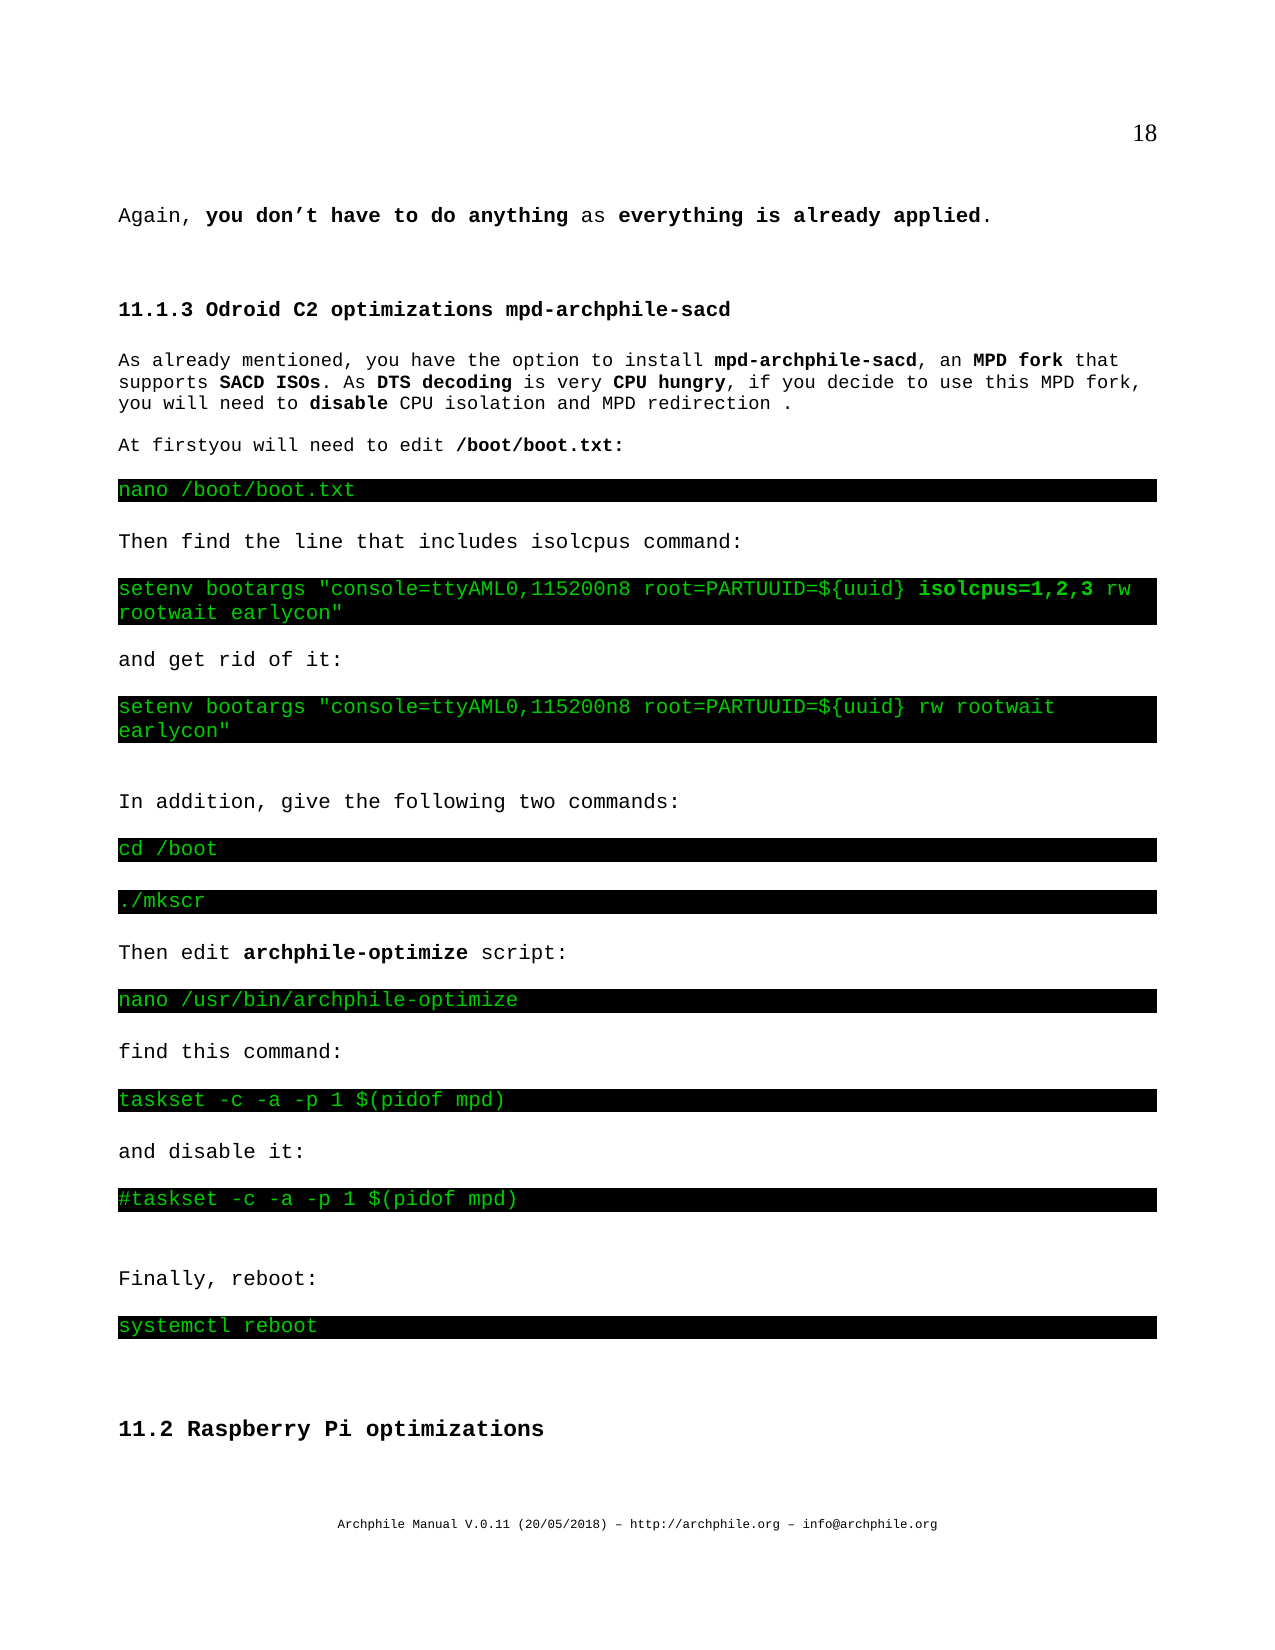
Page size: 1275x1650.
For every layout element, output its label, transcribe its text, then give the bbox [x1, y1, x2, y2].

text Then find the line that includes isolcpus command: [118, 531, 1157, 554]
text cd /boot [118, 838, 1157, 862]
text 11.1.3 Odroid C2 optimizations mpd-archphile-sacd [118, 299, 1157, 323]
text taskset -c -a -p 1 $(pidof mpd) [118, 1089, 1157, 1112]
text ./mkscr [118, 890, 1157, 914]
text #taskset -c -a -p 1 $(pidof mpd) [118, 1188, 1157, 1212]
text Finally, reboot: [118, 1268, 1157, 1292]
text nano /usr/bin/archphile-optimize [118, 989, 1157, 1013]
text As already mentioned, you have the option to install mpd-archphile-sacd, an MPD fork that supports SACD ISOs. As DTS decoding is very CPU hungry, if you decide to use this MPD fork, you will need to disable CPU isolation and MPD redirection . [118, 351, 1157, 415]
text Then edit archphile-optimize script: [118, 942, 1157, 966]
text systemctl reboot [118, 1316, 1157, 1339]
text setenv bootargs "console=ttyAML0,115200n8 root=PARTUUID=${uuid} isolcpus=1,2,3 rw rootwait earlycon" [118, 578, 1157, 625]
text and get rid of it: [118, 649, 1157, 673]
text 11.2 Raspberry Pi optimizations [118, 1417, 1157, 1443]
text setenv bootargs "console=ttyAML0,115200n8 root=PARTUUID=${uuid} rw rootwait earlycon" [118, 696, 1157, 743]
text At firstyou will need to edit /boot/boot.txt: [118, 436, 1157, 457]
text Again, you don’t have to do anything as everything is already applied. [118, 205, 1157, 228]
text find this command: [118, 1041, 1157, 1065]
text nano /boot/boot.txt [118, 479, 1157, 502]
text and disable it: [118, 1141, 1157, 1164]
text In addition, give the following two commands: [118, 791, 1157, 814]
